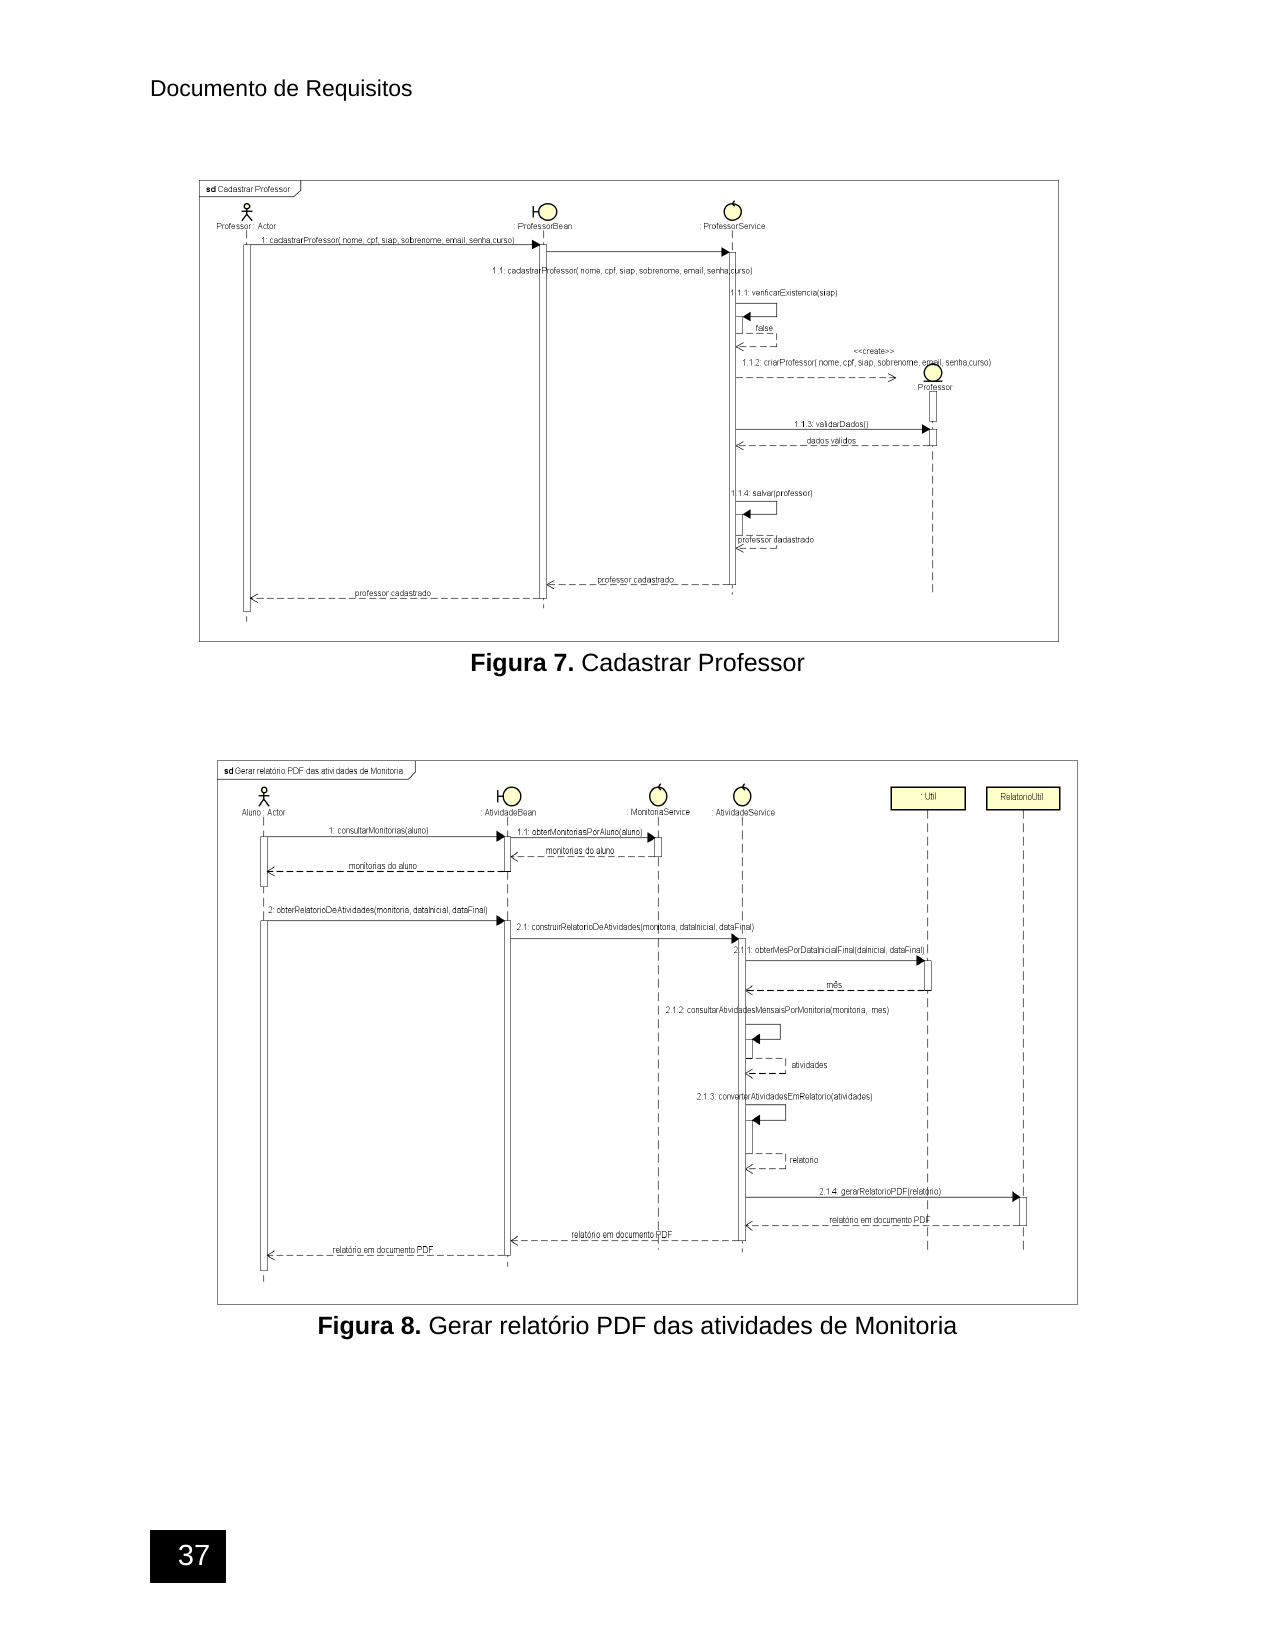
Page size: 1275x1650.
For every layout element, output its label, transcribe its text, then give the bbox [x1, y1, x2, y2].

text Figura 7. Cadastrar Professor [150, 648, 1125, 677]
picture [210, 754, 1084, 1311]
text Figura 8. Gerar relatório PDF das atividades de Monitoria [150, 746, 1125, 1339]
picture [192, 173, 1065, 648]
